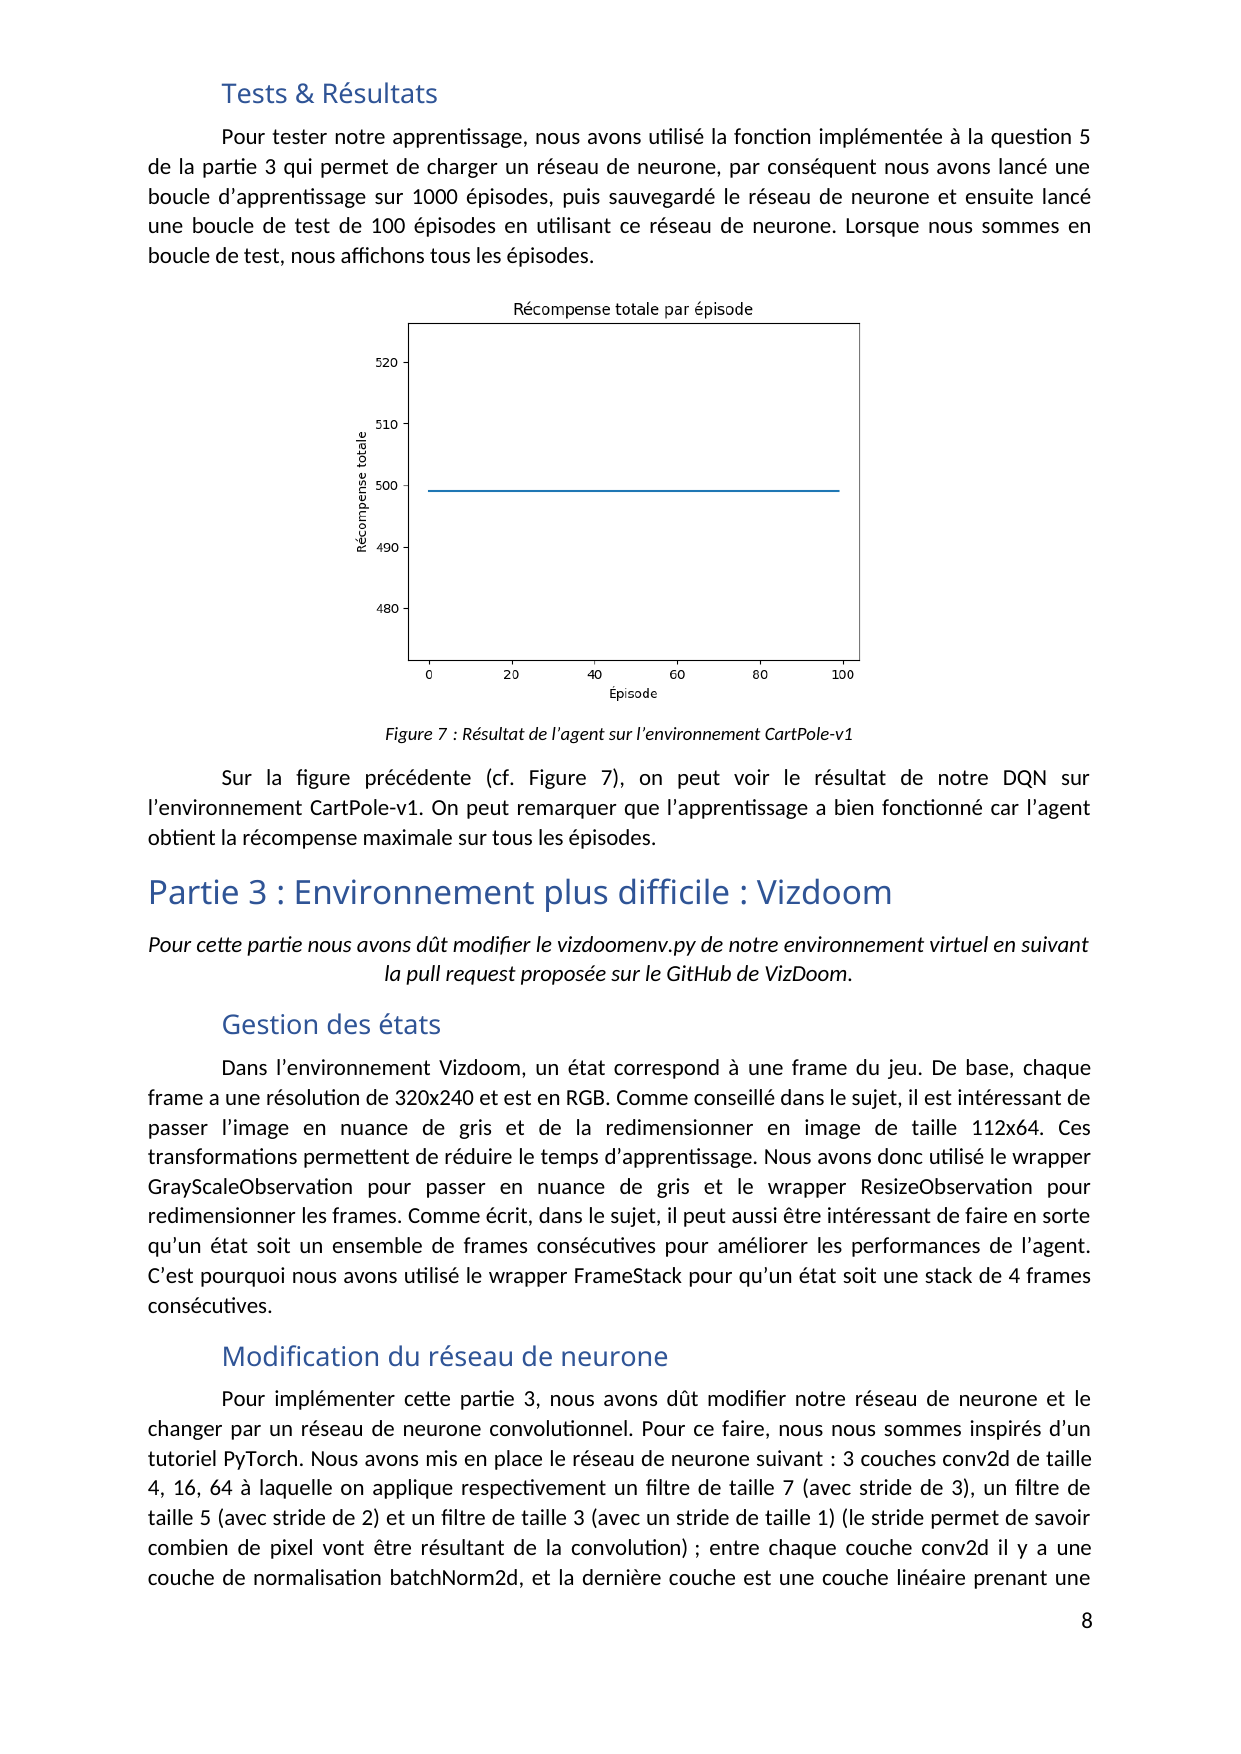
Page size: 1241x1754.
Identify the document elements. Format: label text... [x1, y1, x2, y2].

text Sur la figure précédente (cf. Figure 7), on peut voir le résultat de notre DQN sur l’environnement CartPole-v1. On peut remarquer que l’apprentissage a bien fonctionné car l’agent obtient la récompense maximale sur tous les épisodes. [148, 763, 1093, 851]
subtitle Tests & Résultats [148, 75, 1093, 112]
text Pour tester notre apprentissage, nous avons utilisé la fonction implémentée à la question 5 de la partie 3 qui permet de charger un réseau de neurone, par conséquent nous avons lancé une boucle d’apprentissage sur 1000 épisodes, puis sauvegardé le réseau de neurone et ensuite lancé une boucle de test de 100 épisodes en utilisant ce réseau de neurone. Lorsque nous sommes en boucle de test, nous affichons tous les épisodes. [148, 122, 1093, 269]
text Pour implémenter cette partie 3, nous avons dût modifier notre réseau de neurone et le changer par un réseau de neurone convolutionnel. Pour ce faire, nous nous sommes inspirés d’un tutoriel PyTorch. Nous avons mis en place le réseau de neurone suivant : 3 couches conv2d de taille 4, 16, 64 à laquelle on applique respectivement un filtre de taille 7 (avec stride de 3), un filtre de taille 5 (avec stride de 2) et un filtre de taille 3 (avec un stride de taille 1) (le stride permet de savoir combien de pixel vont être résultant de la convolution) ; entre chaque couche conv2d il y a une couche de normalisation batchNorm2d, et la dernière couche est une couche linéaire prenant une [148, 1384, 1093, 1591]
subtitle Modification du réseau de neurone [148, 1337, 1093, 1374]
text Figure 7 : Résultat de l’agent sur l’environnement CartPole-v1 [148, 722, 1093, 745]
text Pour cette partie nous avons dût modifier le vizdoomenv.py de notre environnement virtuel en suivant la pull request proposée sur le GitHub de VizDoom. [148, 930, 1093, 987]
subtitle Partie 3 : Environnement plus difficile : Vizdoom [148, 869, 1093, 914]
text Dans l’environnement Vizdoom, un état correspond à une frame du jeu. De base, chaque frame a une résolution de 320x240 et est en RGB. Comme conseillé dans le sujet, il est intéressant de passer l’image en nuance de gris et de la redimensionner en image de taille 112x64. Ces transformations permettent de réduire le temps d’apprentissage. Nous avons donc utilisé le wrapper GrayScaleObservation pour passer en nuance de gris et le wrapper ResizeObservation pour redimensionner les frames. Comme écrit, dans le sujet, il peut aussi être intéressant de faire en sorte qu’un état soit un ensemble de frames consécutives pour améliorer les performances de l’agent. C’est pourquoi nous avons utilisé le wrapper FrameStack pour qu’un état soit une stack de 4 frames consécutives. [148, 1053, 1093, 1319]
subtitle Gestion des états [148, 1006, 1093, 1043]
